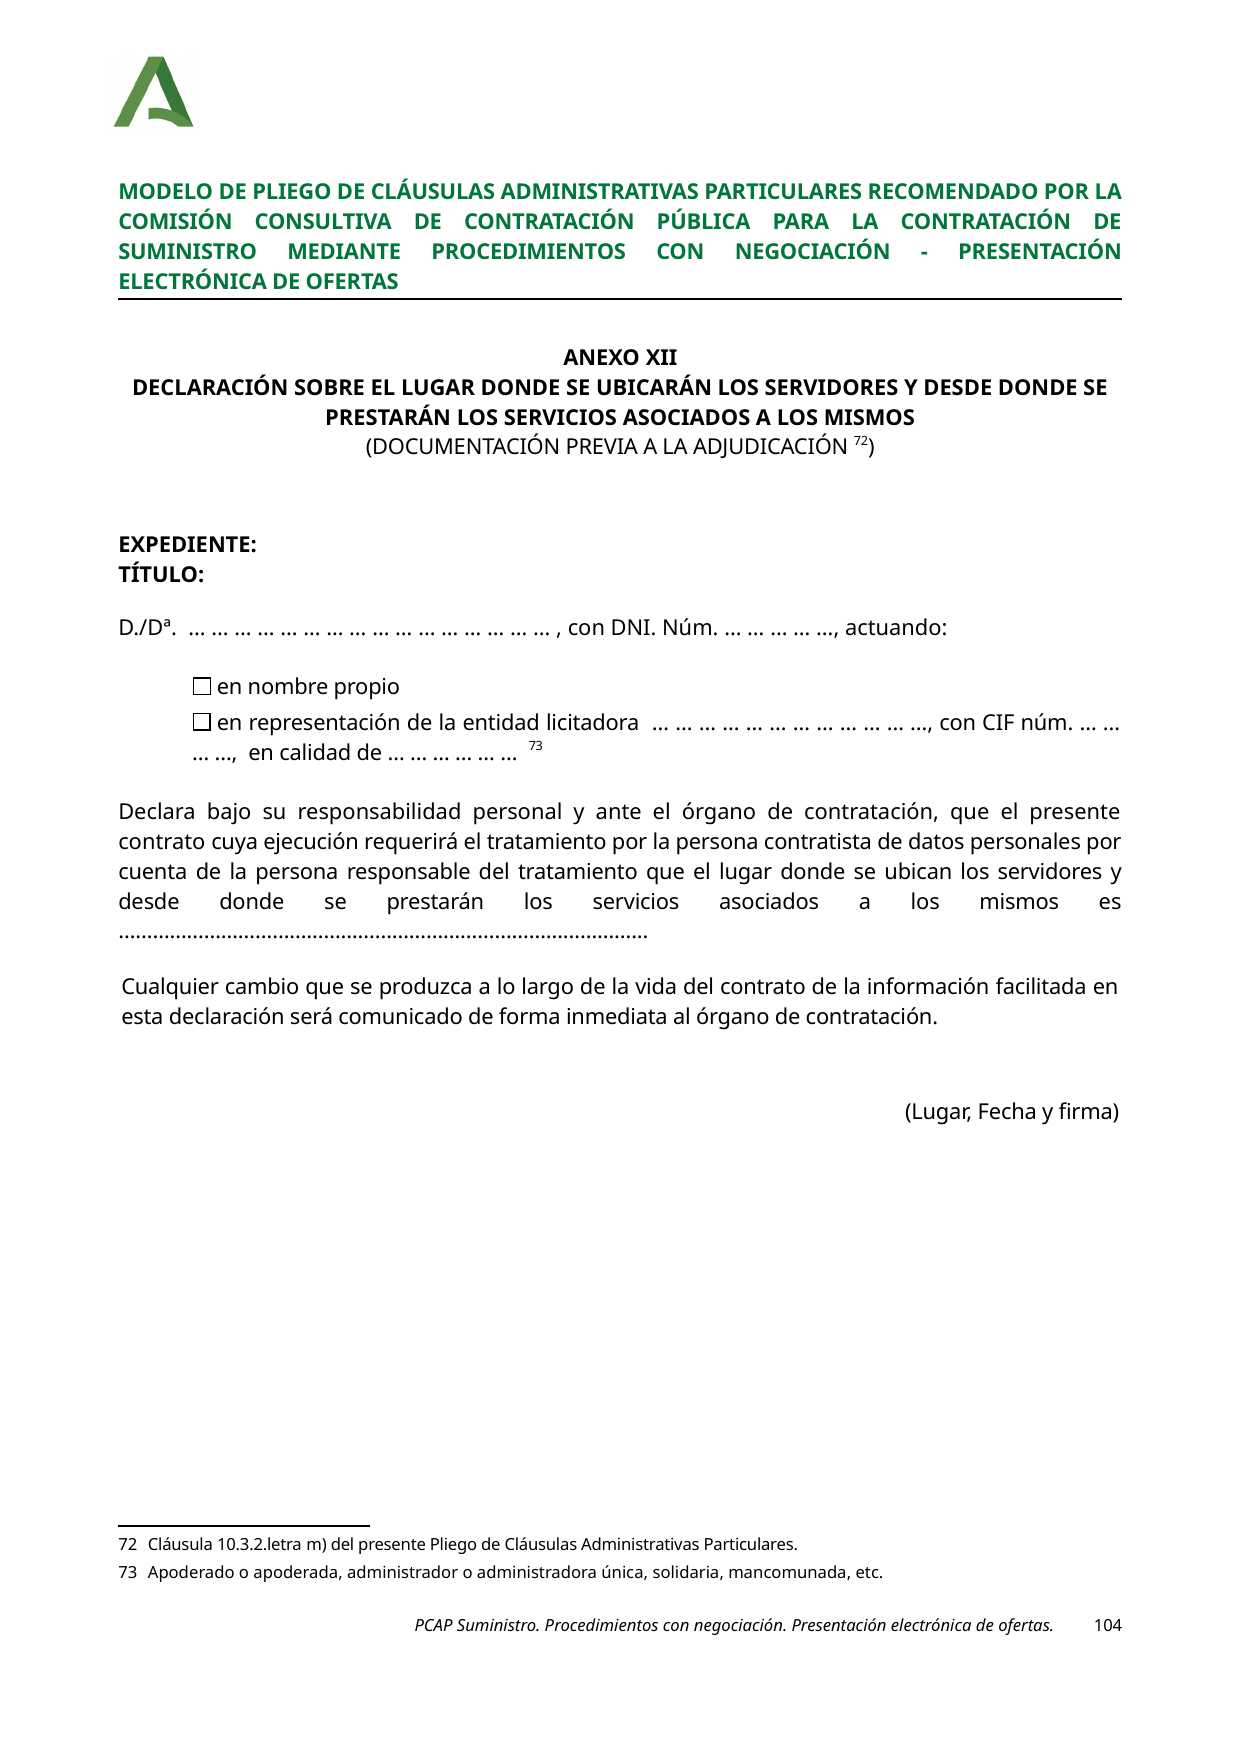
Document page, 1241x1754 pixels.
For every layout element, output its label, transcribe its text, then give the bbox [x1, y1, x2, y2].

text en representación de la entidad licitadora … … … … … … … … … … … …, con CIF núm. … … … …, en calidad de … … … … … … [192, 707, 1122, 767]
text (Lugar, Fecha y firma) [118, 1093, 1122, 1126]
text en nombre propio [192, 671, 1122, 701]
text TÍTULO: [118, 559, 1122, 589]
text Declara bajo su responsabilidad personal y ante el órgano de contratación, que el presente contrato cuya ejecución requerirá el tratamiento por la persona contratista de datos personales por cuenta de la persona responsable del tratamiento que el lugar donde se ubican los servidores y desde donde se prestarán los servicios asociados a los mismos es ………………………………………………………………………………... [118, 796, 1122, 945]
text D./Dª. … … … … … … … … … … … … … … … … , con DNI. Núm. … … … … …, actuando: [118, 612, 1122, 641]
text ANEXO XII [118, 342, 1122, 372]
text EXPEDIENTE: [118, 529, 1122, 559]
text Cualquier cambio que se produzca a lo largo de la vida del contrato de la información facilitada en esta declaración será comunicado de forma inmediata al órgano de contratación. [118, 971, 1122, 1031]
text DECLARACIÓN SOBRE EL LUGAR DONDE SE UBICARÁN LOS SERVIDORES Y DESDE DONDE SE PRESTARÁN LOS SERVICIOS ASOCIADOS A LOS MISMOS [118, 372, 1122, 431]
text Cláusula 10.3.2.letra m) del presente Pliego de Cláusulas Administrativas Particulares. [118, 1532, 1122, 1555]
picture [109, 52, 198, 131]
text Apoderado o apoderada, administrador o administradora única, solidaria, mancomunada, etc. [118, 1561, 1122, 1584]
text (DOCUMENTACIÓN PREVIA A LA ADJUDICACIÓN ) [118, 431, 1122, 461]
text MODELO DE PLIEGO DE CLÁUSULAS ADMINISTRATIVAS PARTICULARES RECOMENDADO POR LA COMISIÓN CONSULTIVA DE CONTRATACIÓN PÚBLICA PARA LA CONTRATACIÓN DE SUMINISTRO MEDIANTE PROCEDIMIENTOS CON NEGOCIACIÓN - PRESENTACIÓN ELECTRÓNICA DE OFERTAS [118, 176, 1122, 298]
